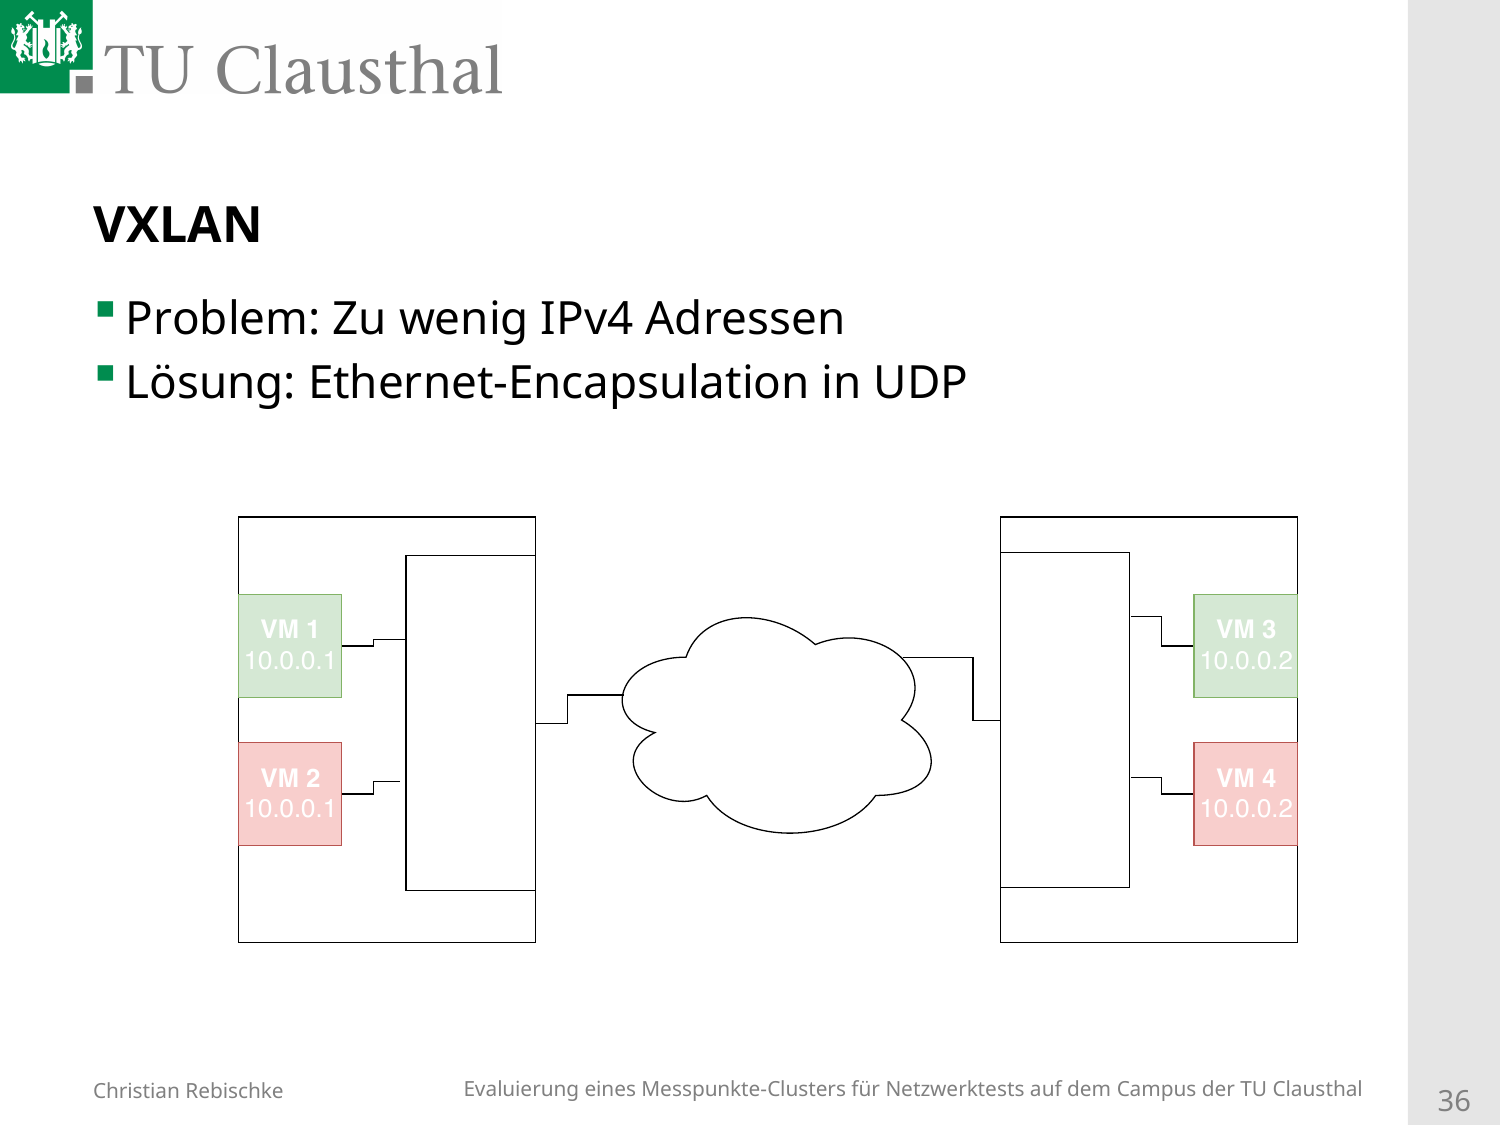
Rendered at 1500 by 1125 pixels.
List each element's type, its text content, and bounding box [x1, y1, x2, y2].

title VXLAN [79, 184, 1375, 279]
picture [236, 435, 1300, 945]
list Problem: Zu wenig IPv4 Adressen Lösung: Ethernet-Encapsulation in UDP [78, 280, 1379, 949]
picture [0, 0, 502, 94]
